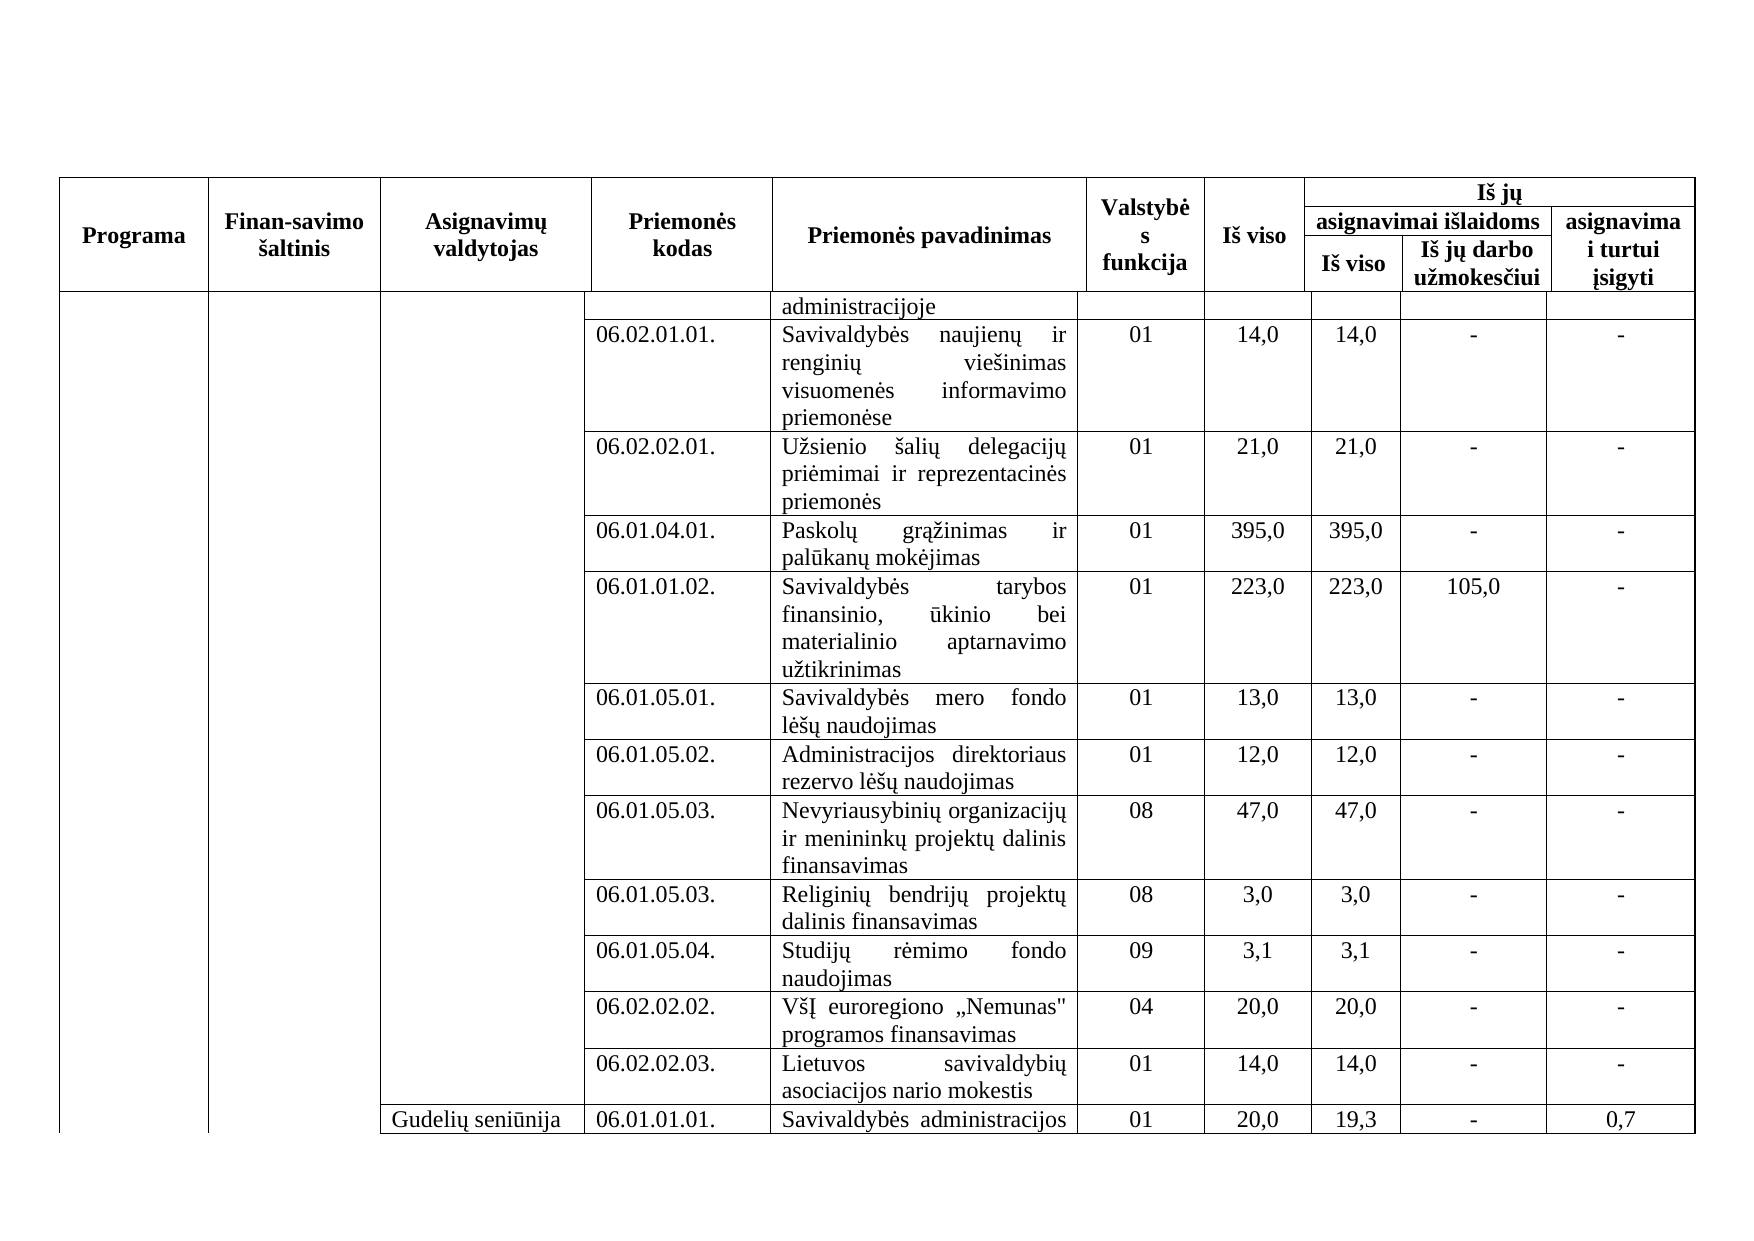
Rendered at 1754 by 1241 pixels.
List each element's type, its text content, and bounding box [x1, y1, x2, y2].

table_cell 06.01.05.04. [585, 936, 770, 991]
table_cell 06.01.05.03. [585, 880, 770, 935]
table_cell - [1547, 1049, 1694, 1104]
table_cell [209, 571, 380, 682]
table_cell Lietuvos savivaldybių asociacijos nario mokestis [771, 1049, 1077, 1104]
table_cell - [1401, 1105, 1546, 1132]
table_cell 01 [1078, 516, 1204, 571]
table_cell 06.02.01.01. [585, 320, 770, 431]
table_cell 01 [1078, 740, 1204, 795]
table_cell [1547, 292, 1694, 319]
table_cell 09 [1078, 936, 1204, 991]
table_cell 0,7 [1547, 1105, 1694, 1132]
table_cell - [1401, 936, 1546, 991]
table_cell [60, 292, 208, 319]
table_cell Religinių bendrijų projektų dalinis finansavimas [771, 880, 1077, 935]
table_cell Administracijos direktoriaus rezervo lėšų naudojimas [771, 740, 1077, 795]
table_cell [381, 319, 584, 431]
table_cell 47,0 [1205, 796, 1311, 879]
table_cell [60, 571, 208, 682]
table_cell - [1547, 516, 1694, 571]
table_cell 20,0 [1205, 992, 1311, 1047]
table_cell [60, 991, 208, 1047]
table_cell - [1401, 992, 1546, 1047]
table_cell 01 [1078, 684, 1204, 739]
table_cell 13,0 [1312, 684, 1400, 739]
table_cell - [1401, 292, 1546, 319]
table_cell 14,0 [1205, 320, 1311, 431]
table_cell [209, 515, 380, 571]
table_cell 06.01.05.02. [585, 740, 770, 795]
table_cell 223,0 [1205, 572, 1311, 682]
table_cell Iš jų darbo užmokesčiui [1403, 236, 1551, 291]
table_cell [381, 431, 584, 515]
table_cell 01 [1078, 572, 1204, 682]
table_cell [381, 683, 584, 739]
table_cell [209, 1104, 380, 1132]
table_cell 06.01.05.01. [585, 684, 770, 739]
table_cell Savivaldybės naujienų ir renginių viešinimas visuomenės informavimo priemonėse [771, 320, 1077, 431]
table_cell [60, 739, 208, 795]
table_header Iš jų [1305, 178, 1694, 206]
table_cell 01 [1078, 1105, 1204, 1132]
table_cell 14,0 [1312, 320, 1400, 431]
table_header Programa [60, 178, 208, 291]
table_cell 12,0 [1312, 740, 1400, 795]
table_cell 20,0 [1205, 1105, 1311, 1132]
table_cell [209, 292, 380, 431]
table_cell Savivaldybės mero fondo lėšų naudojimas [771, 684, 1077, 739]
table_cell 105,0 [1401, 572, 1546, 682]
table_cell 06.01.01.02. [585, 572, 770, 682]
table_cell [60, 683, 208, 739]
table_cell 06.02.02.02. [585, 992, 770, 1047]
table_cell [381, 795, 584, 879]
table_header Priemonės kodas [592, 178, 772, 291]
table_cell [209, 1048, 380, 1104]
table_cell 06.02.02.03. [585, 1049, 770, 1104]
table_cell 3,0 [1312, 880, 1400, 935]
table_cell 21,0 [1312, 432, 1400, 515]
table_cell [381, 991, 584, 1047]
table_cell 01 [1078, 320, 1204, 431]
table_header Valstybės funkcija [1087, 178, 1204, 291]
table_cell [60, 935, 208, 991]
table_cell Užsienio šalių delegacijų priėmimai ir reprezentacinės priemonės [771, 432, 1077, 515]
table_cell [209, 683, 380, 739]
table_header Asignavimų valdytojas [381, 178, 591, 291]
table_cell 3,0 [1205, 880, 1311, 935]
table_header Iš viso [1205, 178, 1304, 291]
table_cell [60, 879, 208, 935]
table_cell Studijų rėmimo fondo naudojimas [771, 936, 1077, 991]
table_cell 395,0 [1205, 516, 1311, 571]
table_cell [381, 292, 584, 319]
table_cell [60, 319, 208, 431]
table_cell [60, 515, 208, 571]
table_cell - [1547, 936, 1694, 991]
table_cell 3,1 [1312, 936, 1400, 991]
table_cell - [1401, 740, 1546, 795]
table_cell - [1401, 796, 1546, 879]
table_cell Iš viso [1305, 236, 1402, 291]
table_cell - [1547, 684, 1694, 739]
table_cell Paskolų grąžinimas ir palūkanų mokėjimas [771, 516, 1077, 571]
table_cell 01 [1078, 432, 1204, 515]
table_cell 19,3 [1312, 1105, 1400, 1132]
table_cell - [1547, 740, 1694, 795]
table_cell - [1401, 320, 1546, 431]
table_cell [381, 739, 584, 795]
table_cell - [1547, 796, 1694, 879]
table_cell [381, 1048, 584, 1104]
table_cell [209, 795, 380, 879]
table_cell [381, 935, 584, 991]
table_cell - [1401, 880, 1546, 935]
table_cell 08 [1078, 796, 1204, 879]
table_cell 395,0 [1312, 516, 1400, 571]
table_cell Savivaldybės administracijos [771, 1105, 1077, 1132]
table_cell VšĮ euroregiono „Nemunas" programos finansavimas [771, 992, 1077, 1047]
table_cell Savivaldybės tarybos finansinio, ūkinio bei materialinio aptarnavimo užtikrinimas [771, 572, 1077, 682]
table_cell - [1547, 880, 1694, 935]
table_cell 47,0 [1312, 796, 1400, 879]
table_cell 13,0 [1205, 684, 1311, 739]
table_cell [209, 739, 380, 795]
table_cell - [1547, 320, 1694, 431]
table_cell [381, 879, 584, 935]
table_cell - [1401, 684, 1546, 739]
table_cell 20,0 [1312, 992, 1400, 1047]
table_cell 14,0 [1312, 1049, 1400, 1104]
table_cell - [1401, 516, 1546, 571]
table_cell [381, 571, 584, 682]
table_cell [585, 292, 770, 319]
table_cell 14,0 [1205, 1049, 1311, 1104]
table_cell asignavimai turtui įsigyti [1552, 207, 1694, 291]
table_cell - [1547, 992, 1694, 1047]
table_header Finan-savimo šaltinis [209, 178, 380, 291]
table_cell [209, 991, 380, 1047]
table_cell - [1401, 1049, 1546, 1104]
table_cell [1078, 292, 1204, 319]
table_cell 3,1 [1205, 936, 1311, 991]
table_cell Gudelių seniūnija [381, 1105, 584, 1132]
table_cell 06.01.04.01. [585, 516, 770, 571]
table_cell 06.01.01.01. [585, 1105, 770, 1132]
table_cell 04 [1078, 992, 1204, 1047]
table_cell 06.01.05.03. [585, 796, 770, 879]
table_cell 223,0 [1312, 572, 1400, 682]
table_cell [209, 879, 380, 935]
table_cell [60, 1048, 208, 1104]
table_header Priemonės pavadinimas [773, 178, 1086, 291]
table_cell 01 [1078, 1049, 1204, 1104]
table_cell Nevyriausybinių organizacijų ir menininkų projektų dalinis finansavimas [771, 796, 1077, 879]
table_cell asignavimai išlaidoms [1305, 207, 1551, 234]
table_cell [60, 431, 208, 515]
table_cell - [1547, 432, 1694, 515]
table_cell [60, 795, 208, 879]
table_cell 06.02.02.01. [585, 432, 770, 515]
table_cell [381, 515, 584, 571]
table_cell [209, 935, 380, 991]
table_cell [209, 431, 380, 515]
table_cell - [1547, 572, 1694, 682]
table_cell [60, 1104, 208, 1132]
table_cell 12,0 [1205, 740, 1311, 795]
table_cell 08 [1078, 880, 1204, 935]
table_cell 21,0 [1205, 432, 1311, 515]
table_cell administracijoje [771, 292, 1077, 319]
table_cell - [1401, 432, 1546, 515]
table_cell [1205, 292, 1311, 319]
table_cell [1312, 292, 1400, 319]
